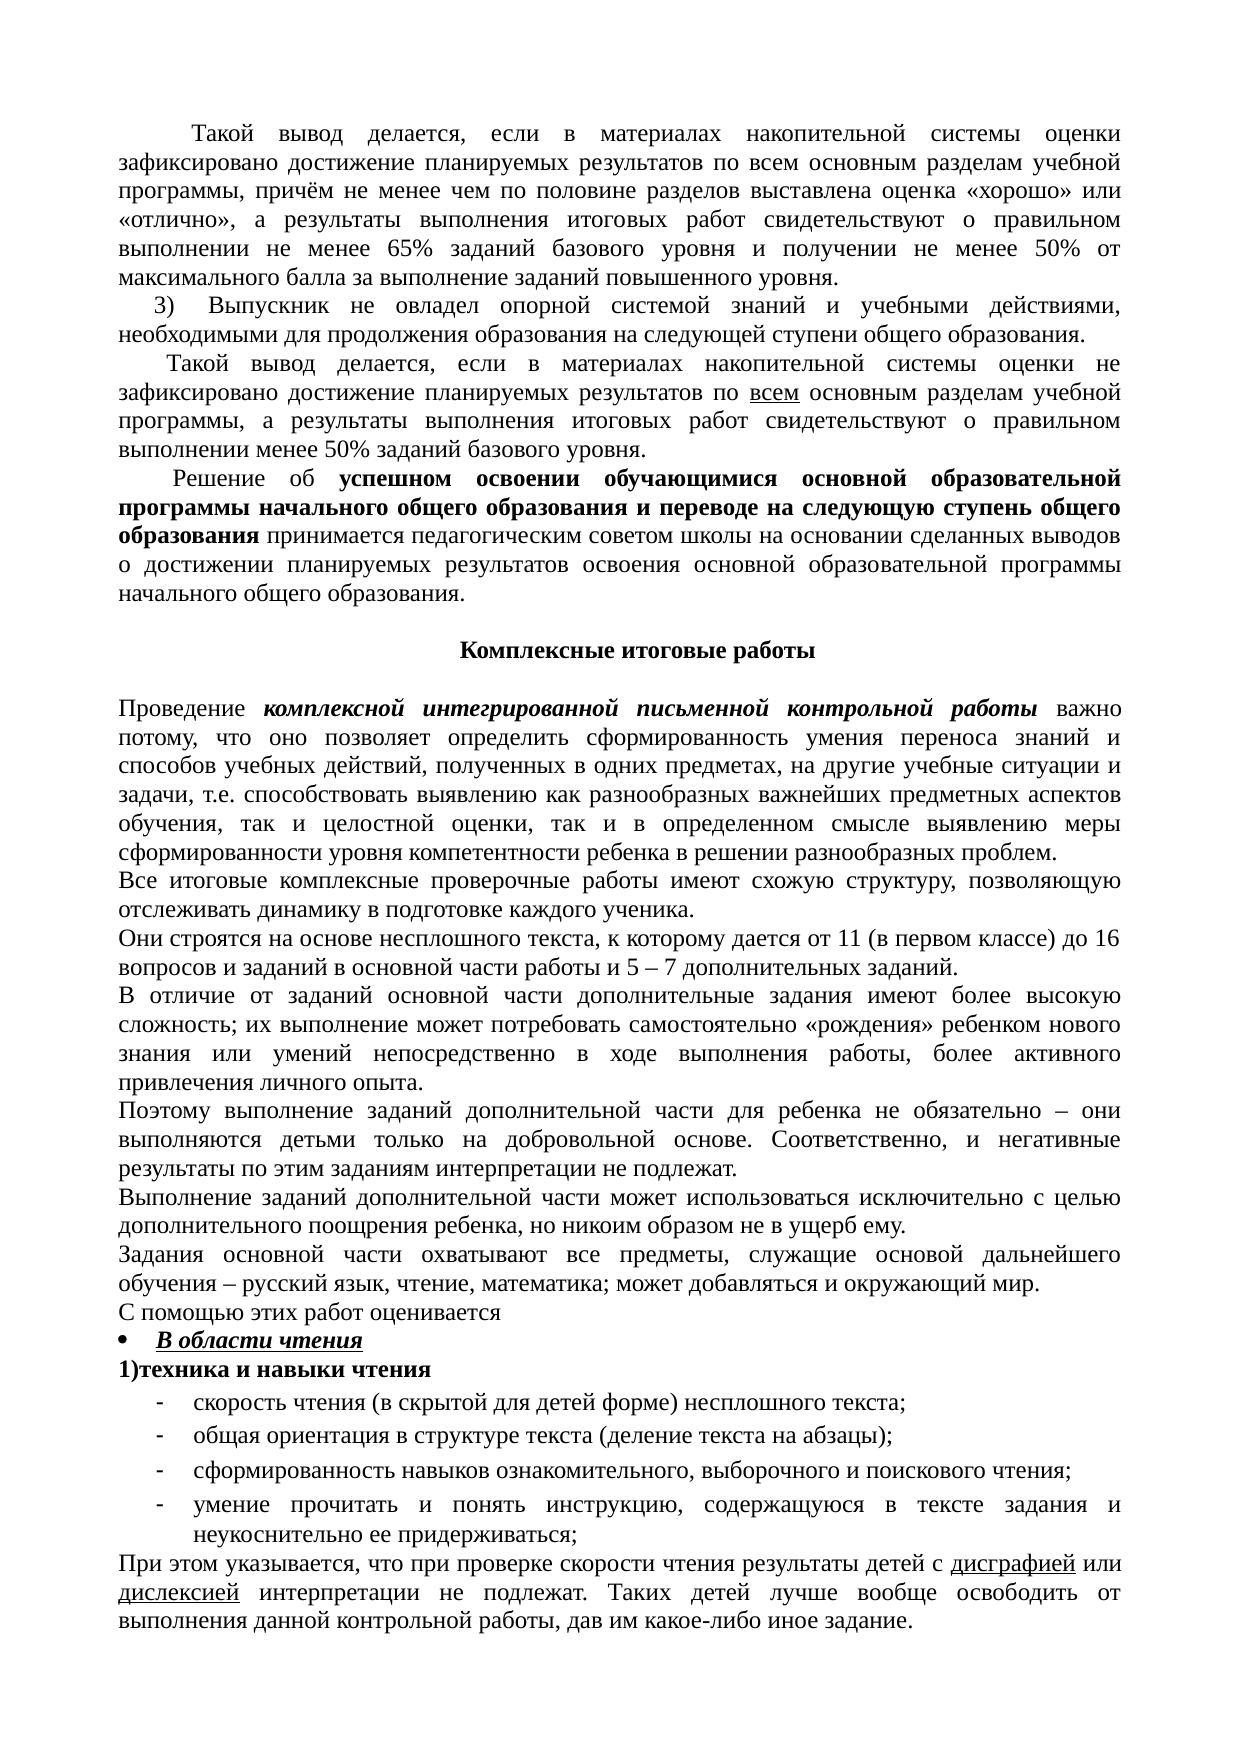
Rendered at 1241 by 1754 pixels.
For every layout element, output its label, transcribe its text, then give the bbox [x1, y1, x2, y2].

text Все итоговые комплексные проверочные работы имеют схожую структуру, позволяющую отслеживать динамику в подготовке каждого ученика. [118, 866, 1122, 923]
text В отличие от заданий основной части дополнительные задания имеют более высокую сложность; их выполнение может потребовать самостоятельно «рождения» ребенком нового знания или умений непосредственно в ходе выполнения работы, более активного привлечения личного опыта. [118, 981, 1122, 1096]
text Комплексные итоговые работы [118, 636, 1121, 664]
list скорость чтения (в скрытой для детей форме) несплошного текста; [156, 1383, 1122, 1417]
text С помощью этих работ оценивается [118, 1297, 1122, 1326]
text Поэтому выполнение заданий дополнительной части для ребенка не обязательно – они выполняются детьми только на добровольной основе. Соответственно, и негативные результаты по этим заданиям интерпретации не подлежат. [118, 1096, 1122, 1182]
list общая ориентация в структуре текста (деление текста на абзацы); [156, 1417, 1122, 1451]
list сформированность навыков ознакомительного, выборочного и поискового чтения; [156, 1451, 1122, 1485]
text 3) Выпускник не овладел опорной системой знаний и учебными действиями, необходимыми для продолжения об­разования на следующей ступени общего образования. [118, 291, 1122, 348]
text Задания основной части охватывают все предметы, служащие основой дальнейшего обучения – русский язык, чтение, математика; может добавляться и окружающий мир. [118, 1239, 1122, 1297]
text 1)техника и навыки чтения [118, 1354, 1122, 1383]
text Выполнение заданий дополнительной части может использоваться исключительно с целью дополнительного поощрения ребенка, но никоим образом не в ущерб ему. [118, 1182, 1122, 1239]
text При этом указывается, что при проверке скорости чтения результаты детей с дисграфией или дислексией интерпретации не подлежат. Таких детей лучше вообще освободить от выполнения данной контрольной работы, дав им какое-либо иное задание. [118, 1548, 1122, 1634]
text Решение об успешном освоении обучающимися основ­ной образовательной программы начального общего обра­зования и переводе на следующую ступень общего обра­зования принимается педагогическим советом школы на основании сделанных выводов о дости­жении планируемых результатов освоения основной образо­вательной программы начального общего образования. [118, 463, 1121, 607]
text Они строятся на основе несплошного текста, к которому дается от 11 (в первом классе) до 16 вопросов и заданий в основной части работы и 5 – 7 дополнительных заданий. [118, 923, 1122, 981]
text Такой вывод делается, если в материалах накопительной системы оценки не зафиксировано достижение планируемых результатов по всем основным разделам учебной программы, а результаты выполнения итоговых работ свидетельствуют о правильном выполнении менее 50% заданий базового уровня. [118, 348, 1121, 463]
text Такой вывод делается, если в материалах накопительной системы оценки зафиксировано достижение планируемых ре­зультатов по всем основным разделам учебной программы, причём не менее чем по половине разделов выставлена оцен­ка «хорошо» или «отлично», а результаты выполнения итого­вых работ свидетельствуют о правильном выполнении не ме­нее 65% заданий базового уровня и получении не менее 50% от максимального балла за выполнение заданий повышенно­го уровня. [118, 118, 1121, 291]
text Проведение комплексной интегрированной письменной контрольной работы важно потому, что оно позволяет определить сформированность умения переноса знаний и способов учебных действий, полученных в одних предметах, на другие учебные ситуации и задачи, т.е. способствовать выявлению как разнообразных важнейших предметных аспектов обучения, так и целостной оценки, так и в определенном смысле выявлению меры сформированности уровня компетентности ребенка в решении разнообразных проблем. [118, 693, 1122, 866]
list В области чтения [118, 1326, 1122, 1354]
list умение прочитать и понять инструкцию, содержащуюся в тексте задания и неукоснительно ее придерживаться; [156, 1485, 1122, 1548]
